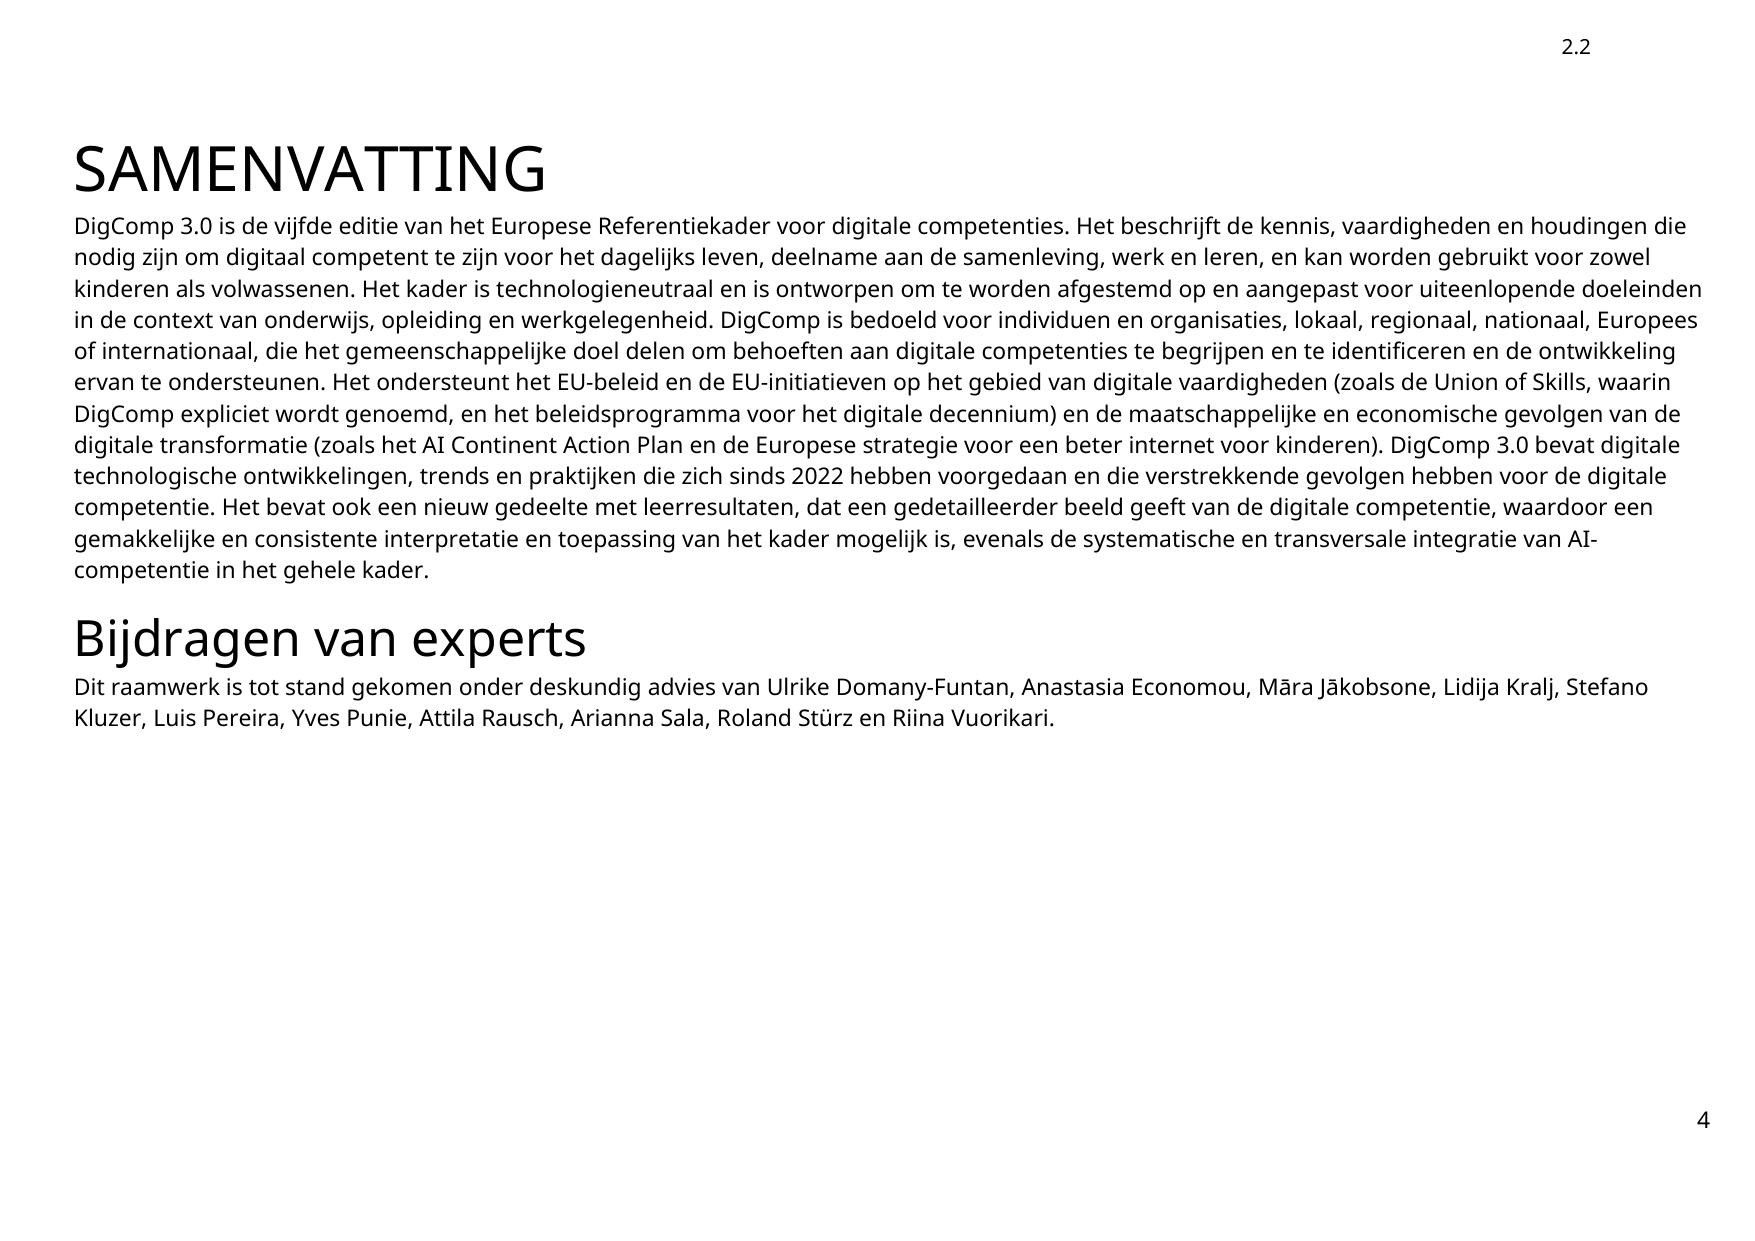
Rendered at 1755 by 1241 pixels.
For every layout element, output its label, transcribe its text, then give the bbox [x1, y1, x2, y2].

text DigComp 3.0 is de vijfde editie van het Europese Referentiekader voor digitale competenties. Het beschrijft de kennis, vaardigheden en houdingen die nodig zijn om digitaal competent te zijn voor het dagelijks leven, deelname aan de samenleving, werk en leren, en kan worden gebruikt voor zowel kinderen als volwassenen. Het kader is technologieneutraal en is ontworpen om te worden afgestemd op en aangepast voor uiteenlopende doeleinden in de context van onderwijs, opleiding en werkgelegenheid. DigComp is bedoeld voor individuen en organisaties, lokaal, regionaal, nationaal, Europees of internationaal, die het gemeenschappelijke doel delen om behoeften aan digitale competenties te begrijpen en te identificeren en de ontwikkeling ervan te ondersteunen. Het ondersteunt het EU-beleid en de EU-initiatieven op het gebied van digitale vaardigheden (zoals de Union of Skills, waarin DigComp expliciet wordt genoemd, en het beleidsprogramma voor het digitale decennium) en de maatschappelijke en economische gevolgen van de digitale transformatie (zoals het AI Continent Action Plan en de Europese strategie voor een beter internet voor kinderen). DigComp 3.0 bevat digitale technologische ontwikkelingen, trends en praktijken die zich sinds 2022 hebben voorgedaan en die verstrekkende gevolgen hebben voor de digitale competentie. Het bevat ook een nieuw gedeelte met leerresultaten, dat een gedetailleerder beeld geeft van de digitale competentie, waardoor een gemakkelijke en consistente interpretatie en toepassing van het kader mogelijk is, evenals de systematische en transversale integratie van AI-competentie in het gehele kader. [74, 210, 1710, 585]
text Dit raamwerk is tot stand gekomen onder deskundig advies van Ulrike Domany-Funtan, Anastasia Economou, Māra Jākobsone, Lidija Kralj, Stefano Kluzer, Luis Pereira, Yves Punie, Attila Rausch, Arianna Sala, Roland Stürz en Riina Vuorikari. [74, 671, 1710, 733]
subtitle SAMENVATTING [74, 125, 1710, 210]
subtitle Bijdragen van experts [74, 603, 1710, 671]
